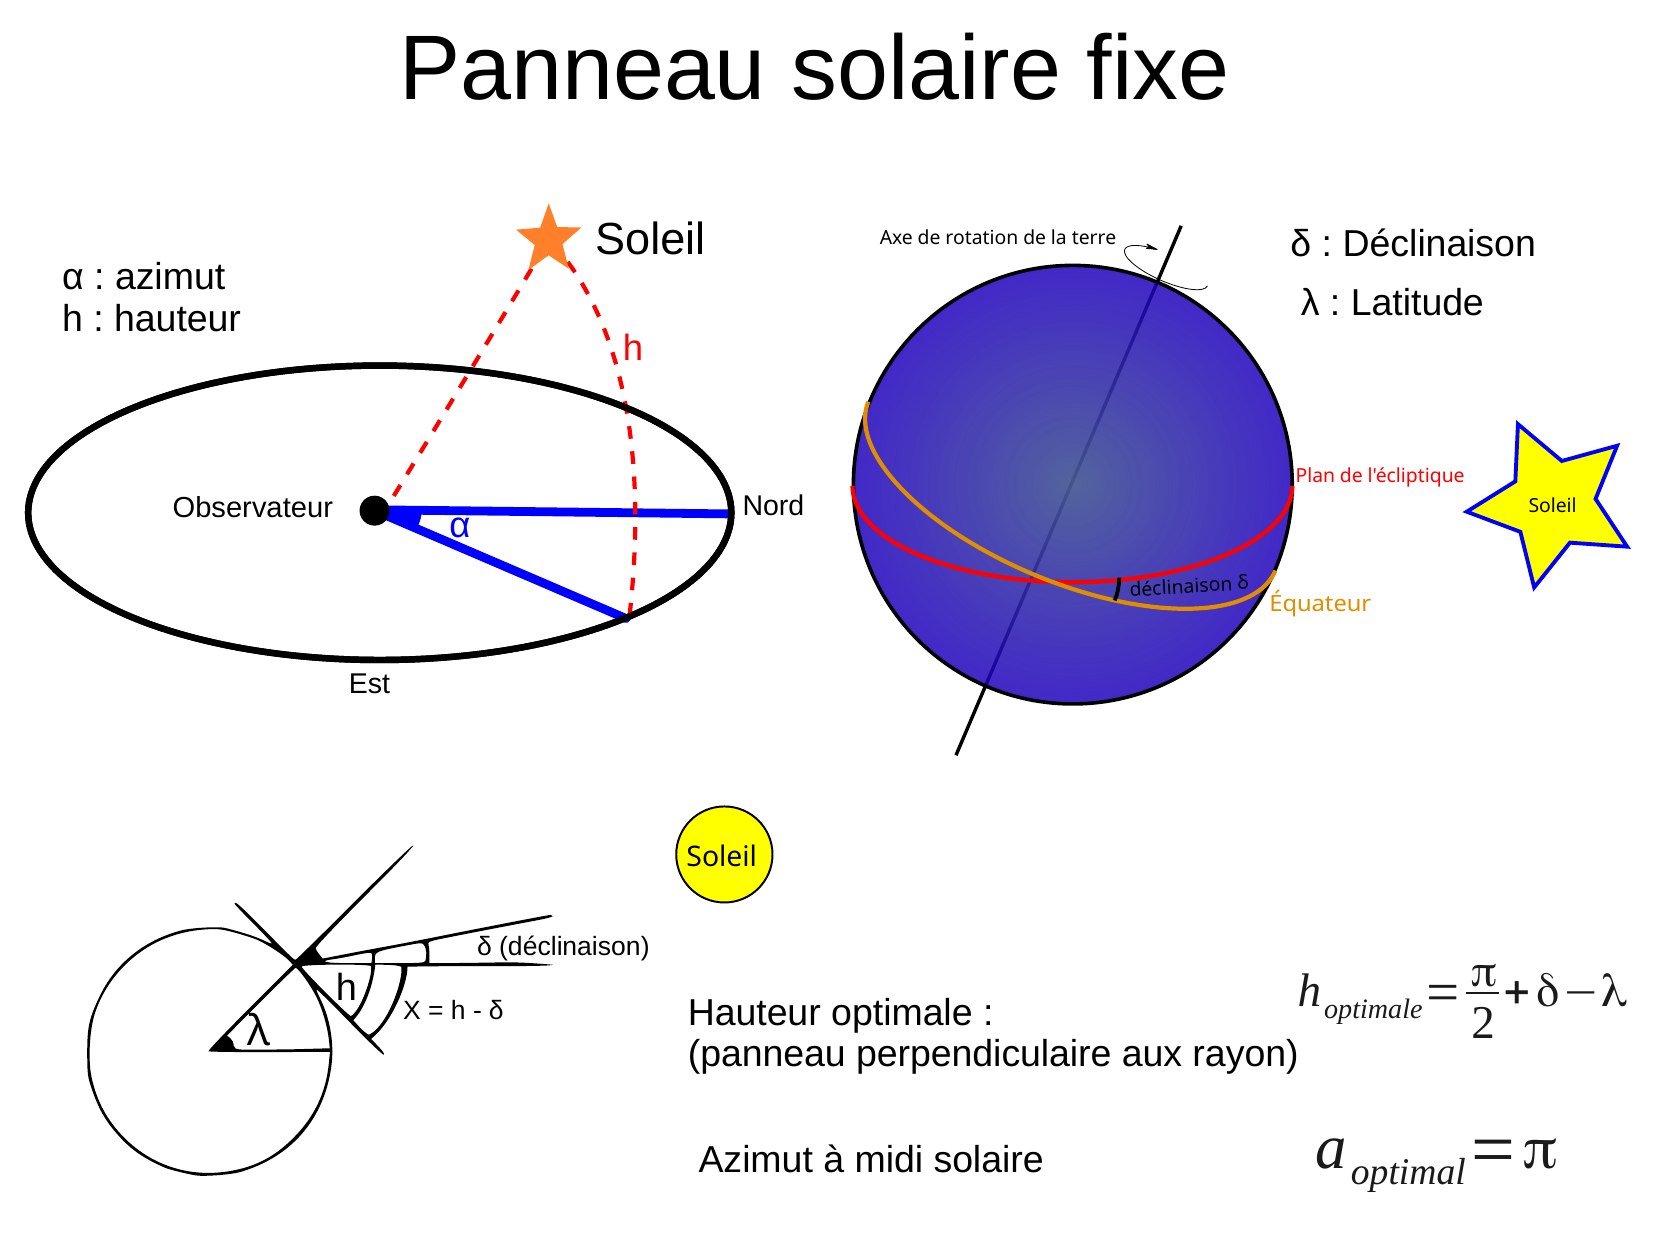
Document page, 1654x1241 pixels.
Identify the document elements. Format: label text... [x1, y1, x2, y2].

title Panneau solaire fixe [70, 0, 1559, 172]
picture [21, 190, 815, 721]
picture [70, 803, 778, 1193]
chart [1299, 1113, 1576, 1193]
chart [1285, 962, 1642, 1049]
text_box δ : Déclinaison [1275, 214, 1551, 272]
picture [850, 224, 1631, 756]
text_box λ : Latitude [1275, 273, 1499, 331]
text_box Azimut à midi solaire [683, 1131, 1059, 1188]
text_box Hauteur optimale : (panneau perpendiculaire aux rayon) [673, 983, 1314, 1083]
